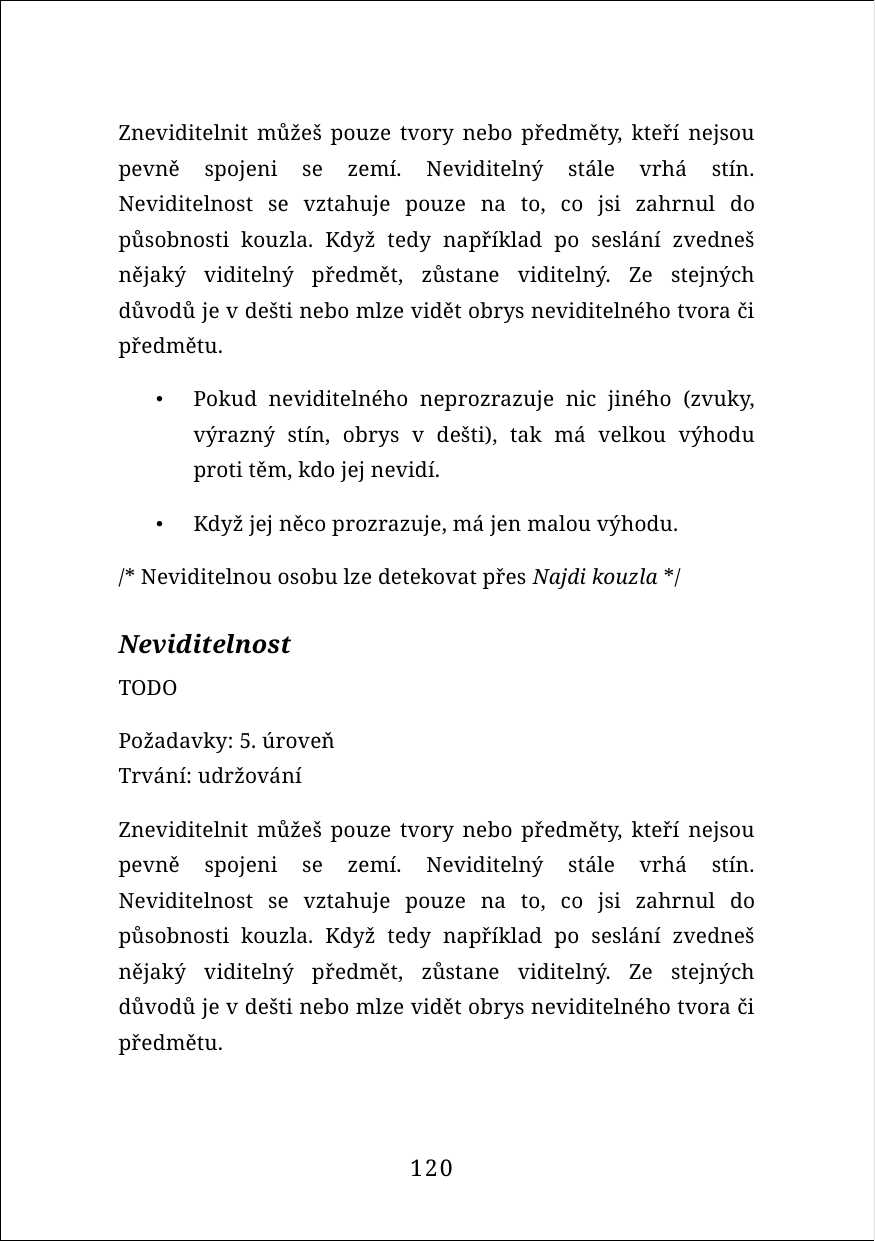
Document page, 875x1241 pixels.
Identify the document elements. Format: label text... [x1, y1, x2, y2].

text TODO [118, 673, 756, 701]
text Zneviditelnit můžeš pouze tvory nebo předměty, kteří nejsou pevně spojeni se zemí. Neviditelný stále vrhá stín. Neviditelnost se vztahuje pouze na to, co jsi zahrnul do působnosti kouzla. Když tedy například po seslání zvedneš nějaký viditelný předmět, zůstane viditelný. Ze stejných důvodů je v dešti nebo mlze vidět obrys neviditelného tvora či předmětu. [118, 118, 756, 360]
text Zneviditelnit můžeš pouze tvory nebo předměty, kteří nejsou pevně spojeni se zemí. Neviditelný stále vrhá stín. Neviditelnost se vztahuje pouze na to, co jsi zahrnul do působnosti kouzla. Když tedy například po seslání zvedneš nějaký viditelný předmět, zůstane viditelný. Ze stejných důvodů je v dešti nebo mlze vidět obrys neviditelného tvora či předmětu. [118, 815, 756, 1056]
text /* Neviditelnou osobu lze detekovat přes Najdi kouzla */ [118, 562, 756, 591]
text Požadavky: 5. úroveň Trvání: udržování [118, 726, 756, 790]
list Když jej něco prozrazuje, má jen malou výhodu. [156, 509, 756, 537]
subtitle Neviditelnost [118, 627, 756, 661]
list Pokud neviditelného neprozrazuje nic jiného (zvuky, výrazný stín, obrys v dešti), tak má velkou výhodu proti těm, kdo jej nevidí. [156, 384, 756, 484]
